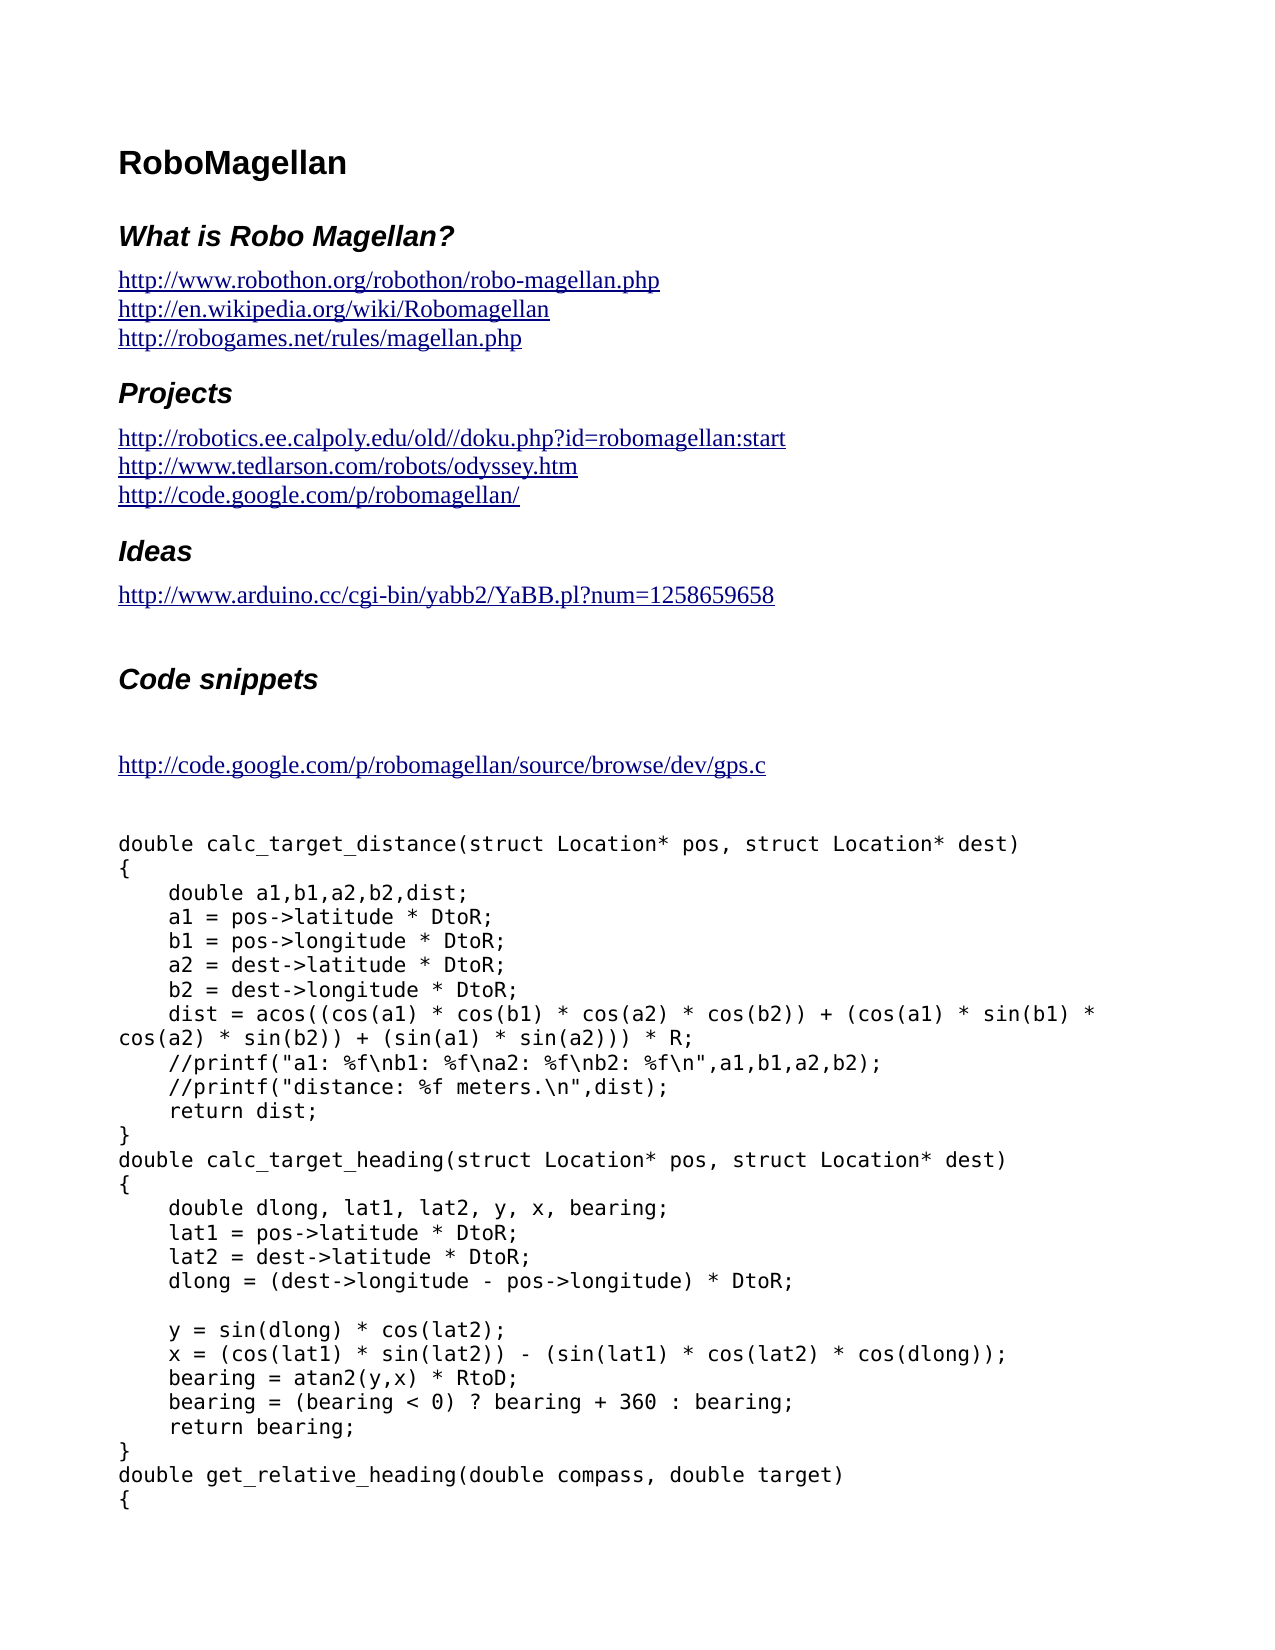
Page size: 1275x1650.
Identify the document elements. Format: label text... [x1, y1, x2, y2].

text http://www.tedlarson.com/robots/odyssey.htm [118, 451, 1157, 480]
text bearing = atan2(y,x) * RtoD; [118, 1366, 1157, 1390]
subtitle What is Robo Magellan? [118, 219, 1157, 253]
text { [118, 856, 1157, 881]
text y = sin(dlong) * cos(lat2); [118, 1318, 1157, 1342]
text //printf("a1: %f\nb1: %f\na2: %f\nb2: %f\n",a1,b1,a2,b2); [118, 1051, 1157, 1075]
text double get_relative_heading(double compass, double target) [118, 1463, 1157, 1487]
text return bearing; [118, 1415, 1157, 1439]
subtitle RoboMagellan [118, 143, 1157, 182]
text double calc_target_heading(struct Location* pos, struct Location* dest) [118, 1148, 1157, 1172]
text bearing = (bearing < 0) ? bearing + 360 : bearing; [118, 1390, 1157, 1415]
text http://code.google.com/p/robomagellan/source/browse/dev/gps.c [118, 750, 1157, 778]
subtitle Projects [118, 377, 1157, 410]
subtitle Code snippets [118, 662, 1157, 696]
text http://code.google.com/p/robomagellan/ [118, 480, 1157, 509]
text dlong = (dest->longitude - pos->longitude) * DtoR; [118, 1269, 1157, 1293]
text { [118, 1172, 1157, 1196]
text http://robogames.net/rules/magellan.php [118, 323, 1157, 352]
text a2 = dest->latitude * DtoR; [118, 953, 1157, 978]
text a1 = pos->latitude * DtoR; [118, 905, 1157, 929]
text //printf("distance: %f meters.\n",dist); [118, 1075, 1157, 1099]
text } [118, 1123, 1157, 1148]
text { [118, 1487, 1157, 1512]
text b1 = pos->longitude * DtoR; [118, 929, 1157, 953]
text return dist; [118, 1099, 1157, 1123]
text lat2 = dest->latitude * DtoR; [118, 1245, 1157, 1269]
text } [118, 1439, 1157, 1463]
text double dlong, lat1, lat2, y, x, bearing; [118, 1196, 1157, 1221]
text double a1,b1,a2,b2,dist; [118, 881, 1157, 905]
text http://robotics.ee.calpoly.edu/old//doku.php?id=robomagellan:start [118, 423, 1157, 451]
text double calc_target_distance(struct Location* pos, struct Location* dest) [118, 832, 1157, 856]
subtitle Ideas [118, 534, 1157, 567]
text http://en.wikipedia.org/wiki/Robomagellan [118, 294, 1157, 323]
text http://www.arduino.cc/cgi-bin/yabb2/YaBB.pl?num=1258659658 [118, 580, 1157, 609]
text http://www.robothon.org/robothon/robo-magellan.php [118, 265, 1157, 294]
text dist = acos((cos(a1) * cos(b1) * cos(a2) * cos(b2)) + (cos(a1) * sin(b1) * cos(a2) * sin(b2)) + (sin(a1) * sin(a2))) * R; [118, 1002, 1157, 1051]
text x = (cos(lat1) * sin(lat2)) - (sin(lat1) * cos(lat2) * cos(dlong)); [118, 1342, 1157, 1366]
text b2 = dest->longitude * DtoR; [118, 978, 1157, 1002]
text lat1 = pos->latitude * DtoR; [118, 1221, 1157, 1245]
